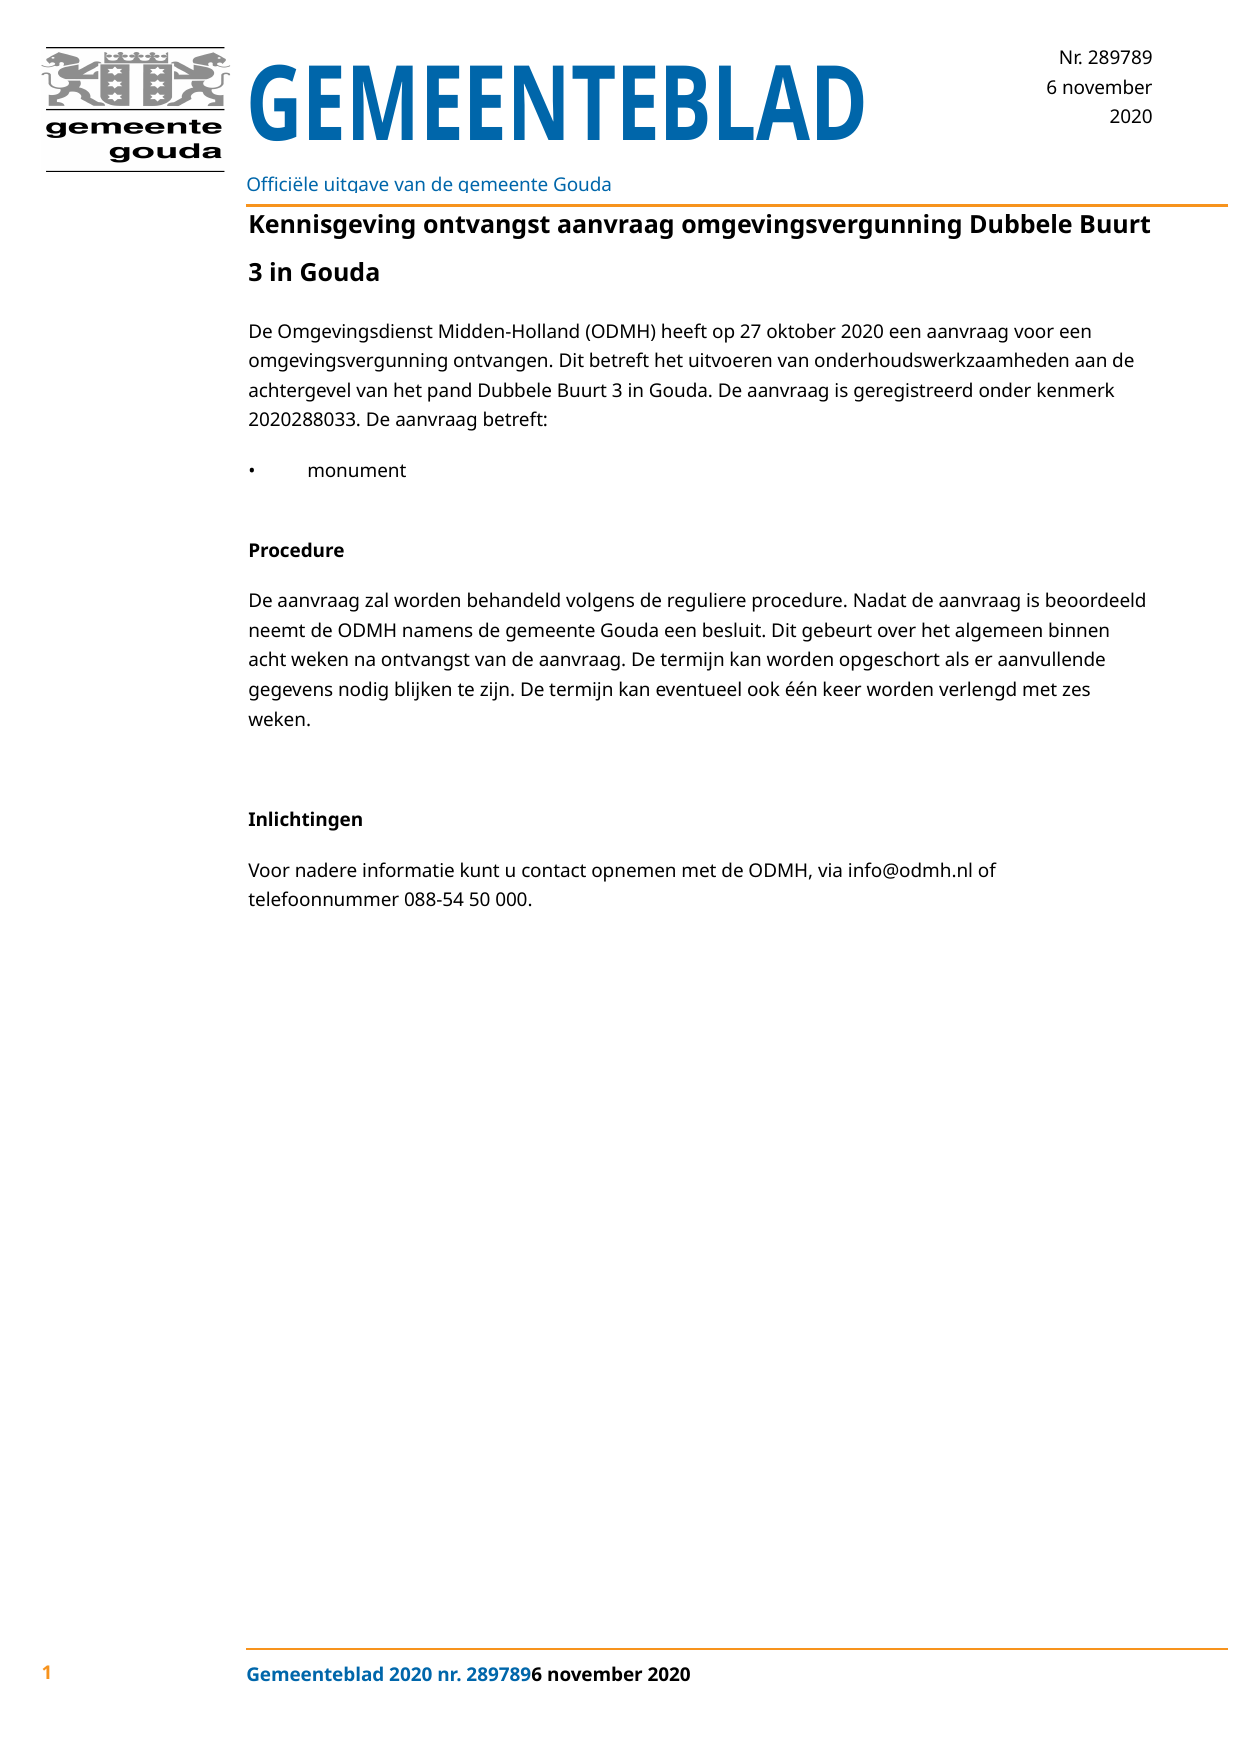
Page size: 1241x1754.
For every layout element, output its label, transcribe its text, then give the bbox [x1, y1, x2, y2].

text De aanvraag zal worden behandeld volgens de reguliere procedure. Nadat de aanvraag is beoordeeld neemt de ODMH namens de gemeente Gouda een besluit. Dit gebeurt over het algemeen binnen acht weken na ontvangst van de aanvraag. De termijn kan worden opgeschort als er aanvullende gegevens nodig blijken te zijn. De termijn kan eventueel ook één keer worden verlengd met zes weken. [248, 587, 1152, 732]
text De Omgevingsdienst Midden-Holland (ODMH) heeft op 27 oktober 2020 een aanvraag voor een omgevingsvergunning ontvangen. Dit betreft het uitvoeren van onderhoudswerkzaamheden aan de achtergevel van het pand Dubbele Buurt 3 in Gouda. De aanvraag is geregistreerd onder kenmerk 2020288033. De aanvraag betreft: [248, 318, 1152, 432]
text Inlichtingen [248, 807, 1152, 832]
text Kennisgeving ontvangst aanvraag omgevingsvergunning Dubbele Buurt 3 in Gouda [248, 207, 1152, 288]
text Voor nadere informatie kunt u contact opnemen met de ODMH, via info@odmh.nl of telefoonnummer 088-54 50 000. [248, 857, 1152, 912]
text Procedure [248, 537, 1152, 563]
list monument [248, 457, 1152, 483]
picture [41, 47, 231, 172]
